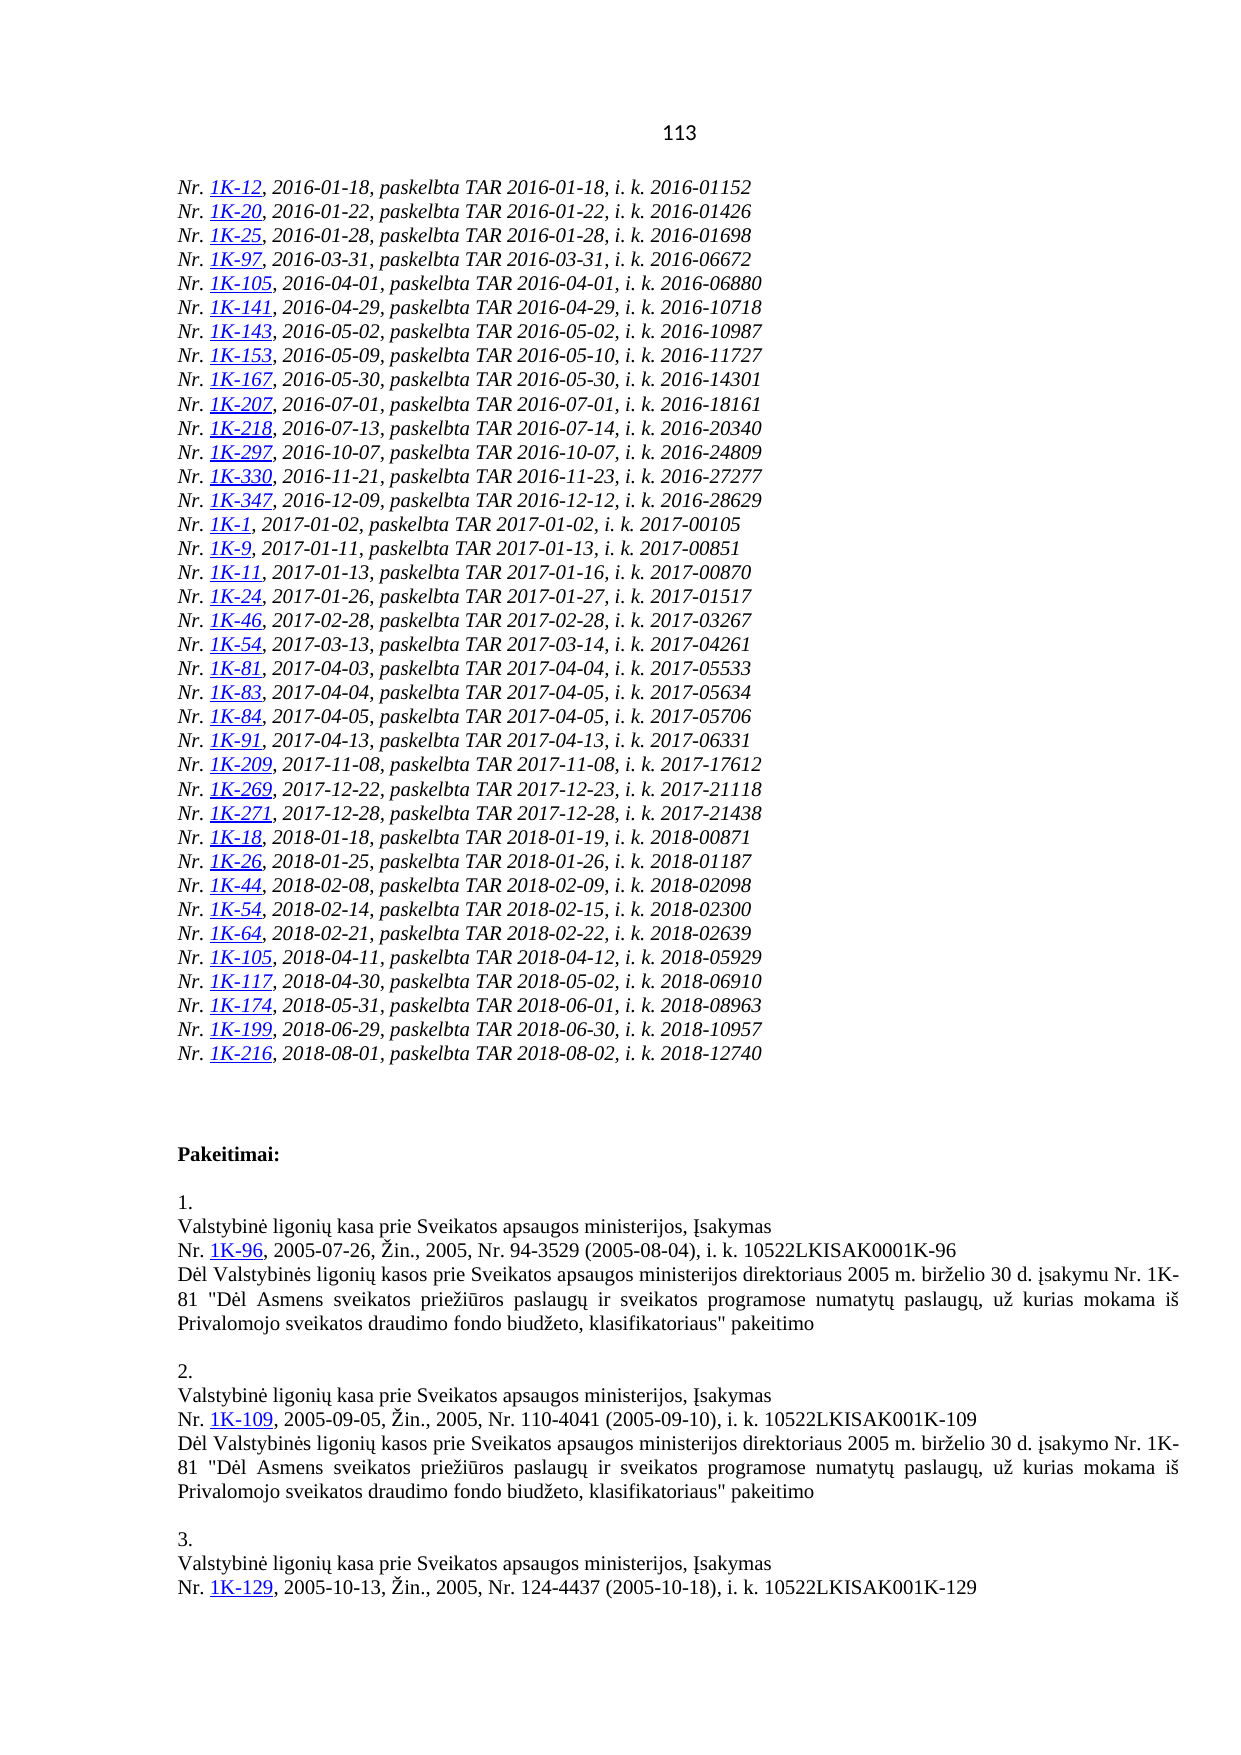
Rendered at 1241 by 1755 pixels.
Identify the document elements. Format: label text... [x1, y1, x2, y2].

text Nr. 1K-153, 2016-05-09, paskelbta TAR 2016-05-10, i. k. 2016-11727 [177, 343, 1181, 367]
text Nr. 1K-105, 2018-04-11, paskelbta TAR 2018-04-12, i. k. 2018-05929 [177, 945, 1181, 969]
text Nr. 1K-105, 2016-04-01, paskelbta TAR 2016-04-01, i. k. 2016-06880 [177, 271, 1181, 295]
text Nr. 1K-46, 2017-02-28, paskelbta TAR 2017-02-28, i. k. 2017-03267 [177, 608, 1181, 632]
text Valstybinė ligonių kasa prie Sveikatos apsaugos ministerijos, Įsakymas [177, 1214, 1181, 1238]
text Nr. 1K-207, 2016-07-01, paskelbta TAR 2016-07-01, i. k. 2016-18161 [177, 391, 1181, 416]
text Nr. 1K-167, 2016-05-30, paskelbta TAR 2016-05-30, i. k. 2016-14301 [177, 367, 1181, 391]
text Dėl Valstybinės ligonių kasos prie Sveikatos apsaugos ministerijos direktoriaus 2005 m. birželio 30 d. įsakymo Nr. 1K-81 "Dėl Asmens sveikatos priežiūros paslaugų ir sveikatos programose numatytų paslaugų, už kurias mokama iš Privalomojo sveikatos draudimo fondo biudžeto, klasifikatoriaus" pakeitimo [177, 1431, 1181, 1503]
text Nr. 1K-9, 2017-01-11, paskelbta TAR 2017-01-13, i. k. 2017-00851 [177, 536, 1181, 560]
text Nr. 1K-24, 2017-01-26, paskelbta TAR 2017-01-27, i. k. 2017-01517 [177, 584, 1181, 608]
text Nr. 1K-26, 2018-01-25, paskelbta TAR 2018-01-26, i. k. 2018-01187 [177, 849, 1181, 873]
text Nr. 1K-18, 2018-01-18, paskelbta TAR 2018-01-19, i. k. 2018-00871 [177, 824, 1181, 849]
text Dėl Valstybinės ligonių kasos prie Sveikatos apsaugos ministerijos direktoriaus 2005 m. birželio 30 d. įsakymu Nr. 1K-81 "Dėl Asmens sveikatos priežiūros paslaugų ir sveikatos programose numatytų paslaugų, už kurias mokama iš Privalomojo sveikatos draudimo fondo biudžeto, klasifikatoriaus" pakeitimo [177, 1262, 1181, 1334]
text Nr. 1K-269, 2017-12-22, paskelbta TAR 2017-12-23, i. k. 2017-21118 [177, 776, 1181, 801]
text Nr. 1K-97, 2016-03-31, paskelbta TAR 2016-03-31, i. k. 2016-06672 [177, 247, 1181, 271]
text 1. [177, 1190, 1181, 1214]
text Nr. 1K-129, 2005-10-13, Žin., 2005, Nr. 124-4437 (2005-10-18), i. k. 10522LKISAK001K-129 [177, 1575, 1181, 1599]
text Nr. 1K-12, 2016-01-18, paskelbta TAR 2016-01-18, i. k. 2016-01152 [177, 175, 1181, 199]
text Nr. 1K-216, 2018-08-01, paskelbta TAR 2018-08-02, i. k. 2018-12740 [177, 1041, 1181, 1065]
text Nr. 1K-54, 2018-02-14, paskelbta TAR 2018-02-15, i. k. 2018-02300 [177, 897, 1181, 921]
text Nr. 1K-1, 2017-01-02, paskelbta TAR 2017-01-02, i. k. 2017-00105 [177, 512, 1181, 536]
text 2. [177, 1359, 1181, 1383]
text Nr. 1K-143, 2016-05-02, paskelbta TAR 2016-05-02, i. k. 2016-10987 [177, 319, 1181, 343]
text Nr. 1K-91, 2017-04-13, paskelbta TAR 2017-04-13, i. k. 2017-06331 [177, 728, 1181, 752]
text Nr. 1K-25, 2016-01-28, paskelbta TAR 2016-01-28, i. k. 2016-01698 [177, 223, 1181, 247]
text Valstybinė ligonių kasa prie Sveikatos apsaugos ministerijos, Įsakymas [177, 1551, 1181, 1575]
text Pakeitimai: [177, 1142, 1181, 1166]
text Nr. 1K-83, 2017-04-04, paskelbta TAR 2017-04-05, i. k. 2017-05634 [177, 680, 1181, 704]
text Nr. 1K-117, 2018-04-30, paskelbta TAR 2018-05-02, i. k. 2018-06910 [177, 969, 1181, 993]
text Nr. 1K-96, 2005-07-26, Žin., 2005, Nr. 94-3529 (2005-08-04), i. k. 10522LKISAK0001K-96 [177, 1238, 1181, 1262]
text Nr. 1K-20, 2016-01-22, paskelbta TAR 2016-01-22, i. k. 2016-01426 [177, 199, 1181, 223]
text Nr. 1K-199, 2018-06-29, paskelbta TAR 2018-06-30, i. k. 2018-10957 [177, 1017, 1181, 1041]
text 3. [177, 1527, 1181, 1551]
text Nr. 1K-11, 2017-01-13, paskelbta TAR 2017-01-16, i. k. 2017-00870 [177, 560, 1181, 584]
text Nr. 1K-54, 2017-03-13, paskelbta TAR 2017-03-14, i. k. 2017-04261 [177, 632, 1181, 656]
text Nr. 1K-297, 2016-10-07, paskelbta TAR 2016-10-07, i. k. 2016-24809 [177, 439, 1181, 464]
text Nr. 1K-347, 2016-12-09, paskelbta TAR 2016-12-12, i. k. 2016-28629 [177, 488, 1181, 512]
text Nr. 1K-84, 2017-04-05, paskelbta TAR 2017-04-05, i. k. 2017-05706 [177, 704, 1181, 728]
text Nr. 1K-330, 2016-11-21, paskelbta TAR 2016-11-23, i. k. 2016-27277 [177, 464, 1181, 488]
text Nr. 1K-44, 2018-02-08, paskelbta TAR 2018-02-09, i. k. 2018-02098 [177, 873, 1181, 897]
text Nr. 1K-141, 2016-04-29, paskelbta TAR 2016-04-29, i. k. 2016-10718 [177, 295, 1181, 319]
text Nr. 1K-218, 2016-07-13, paskelbta TAR 2016-07-14, i. k. 2016-20340 [177, 416, 1181, 439]
text Nr. 1K-174, 2018-05-31, paskelbta TAR 2018-06-01, i. k. 2018-08963 [177, 993, 1181, 1017]
text Nr. 1K-209, 2017-11-08, paskelbta TAR 2017-11-08, i. k. 2017-17612 [177, 752, 1181, 776]
text Nr. 1K-81, 2017-04-03, paskelbta TAR 2017-04-04, i. k. 2017-05533 [177, 656, 1181, 680]
text Valstybinė ligonių kasa prie Sveikatos apsaugos ministerijos, Įsakymas [177, 1383, 1181, 1407]
text Nr. 1K-109, 2005-09-05, Žin., 2005, Nr. 110-4041 (2005-09-10), i. k. 10522LKISAK001K-109 [177, 1407, 1181, 1431]
text Nr. 1K-64, 2018-02-21, paskelbta TAR 2018-02-22, i. k. 2018-02639 [177, 921, 1181, 945]
text Nr. 1K-271, 2017-12-28, paskelbta TAR 2017-12-28, i. k. 2017-21438 [177, 801, 1181, 824]
